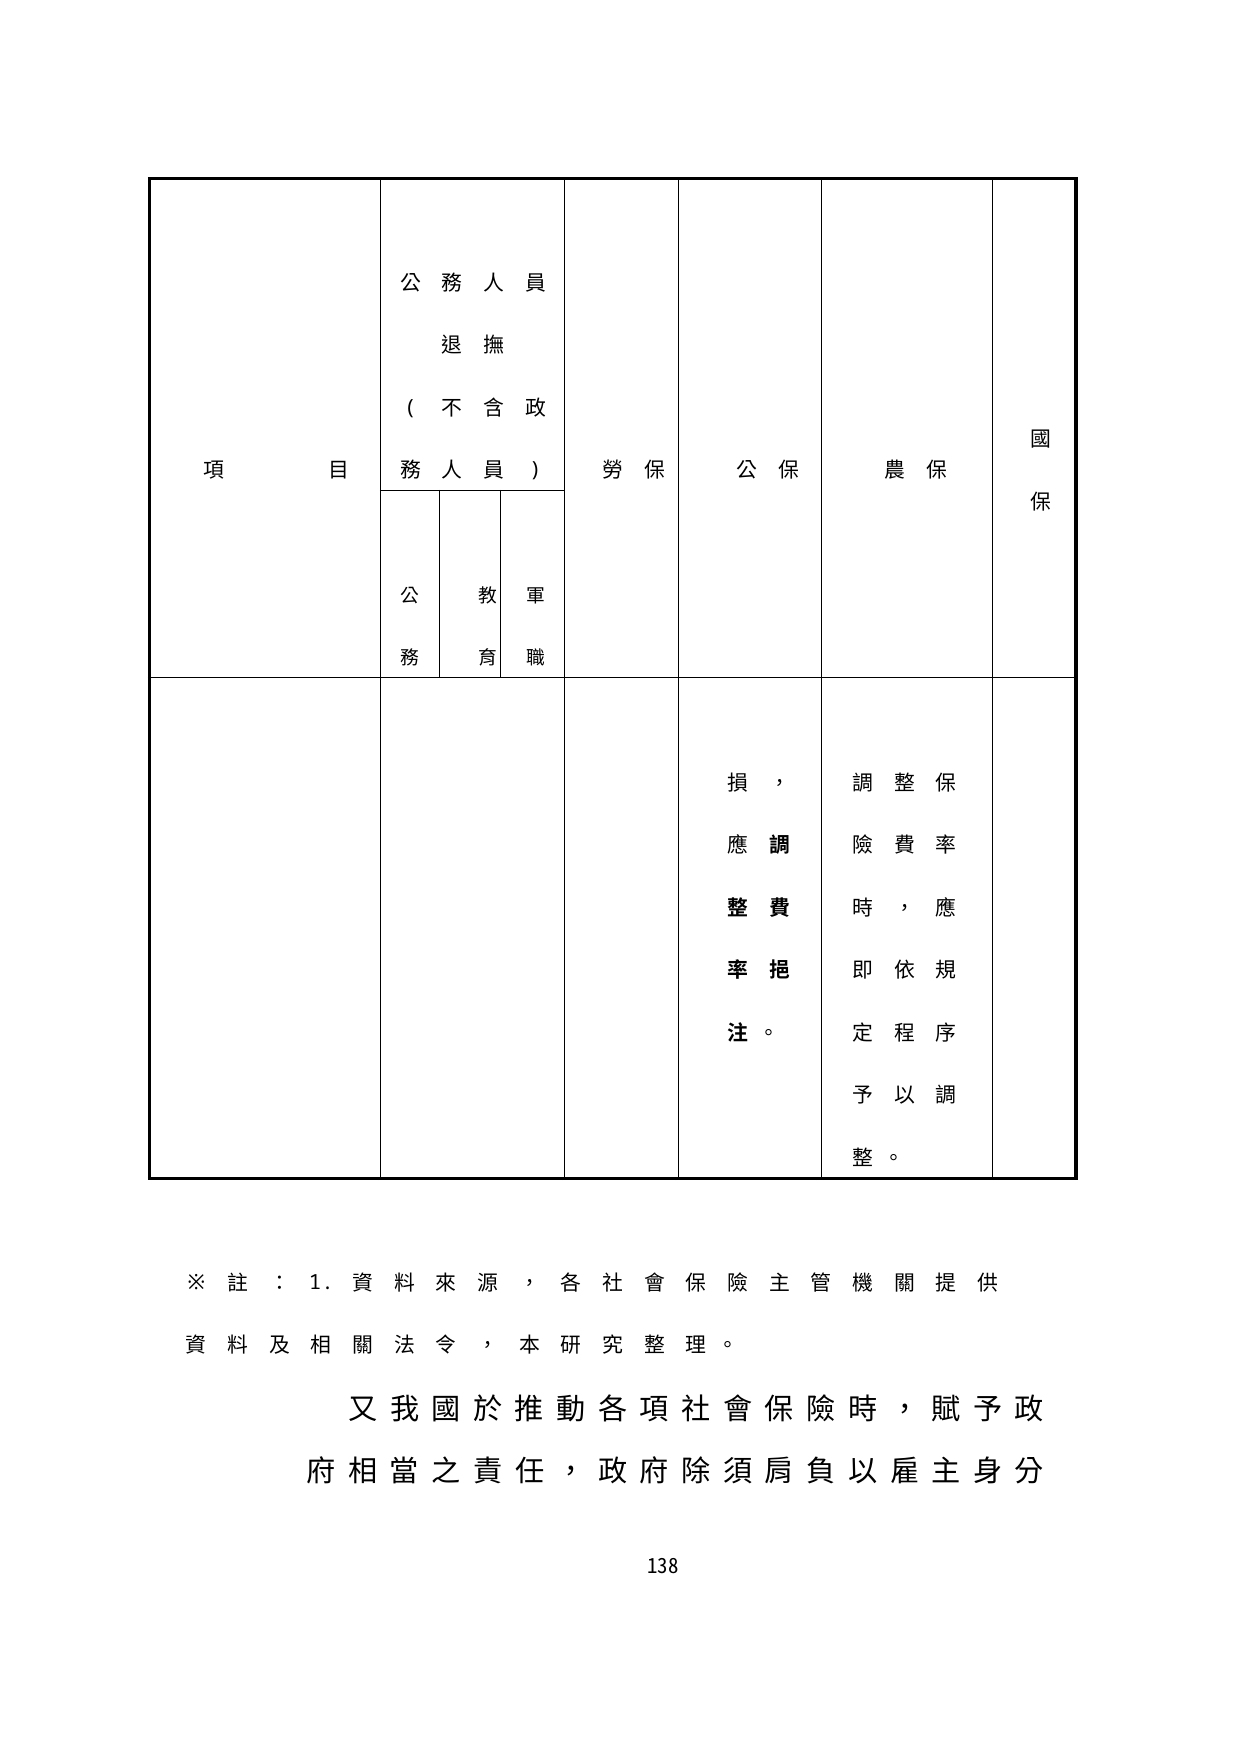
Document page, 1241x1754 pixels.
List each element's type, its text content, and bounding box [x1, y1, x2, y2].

table_cell [565, 678, 678, 1177]
table_cell 損，應調整費率挹注。 [679, 678, 821, 1177]
table_cell 公務 [381, 491, 439, 677]
table_header 國保 [993, 180, 1074, 677]
table_cell [151, 678, 380, 1177]
table_header 公務人員退撫 (不含政務人員) [381, 180, 564, 490]
text ※註：1.資料來源，各社會保險主管機關提供資料及相關法令，本研究整理。 [160, 1240, 1035, 1365]
table_cell 教育 [440, 491, 500, 677]
table_cell 調整保險費率時，應即依規定程序予以調整。 [822, 678, 992, 1177]
table_header 農保 [822, 180, 992, 677]
text 又我國於推動各項社會保險時，賦予政府相當之責任，政府除須肩負以雇主身分 [264, 1365, 1050, 1490]
table_cell [381, 678, 564, 1177]
table_header 勞保 [565, 180, 678, 677]
table_header 公保 [679, 180, 821, 677]
table_cell 軍職 [501, 491, 564, 677]
table_header 項 目 [151, 180, 380, 677]
table_cell [993, 678, 1074, 1177]
